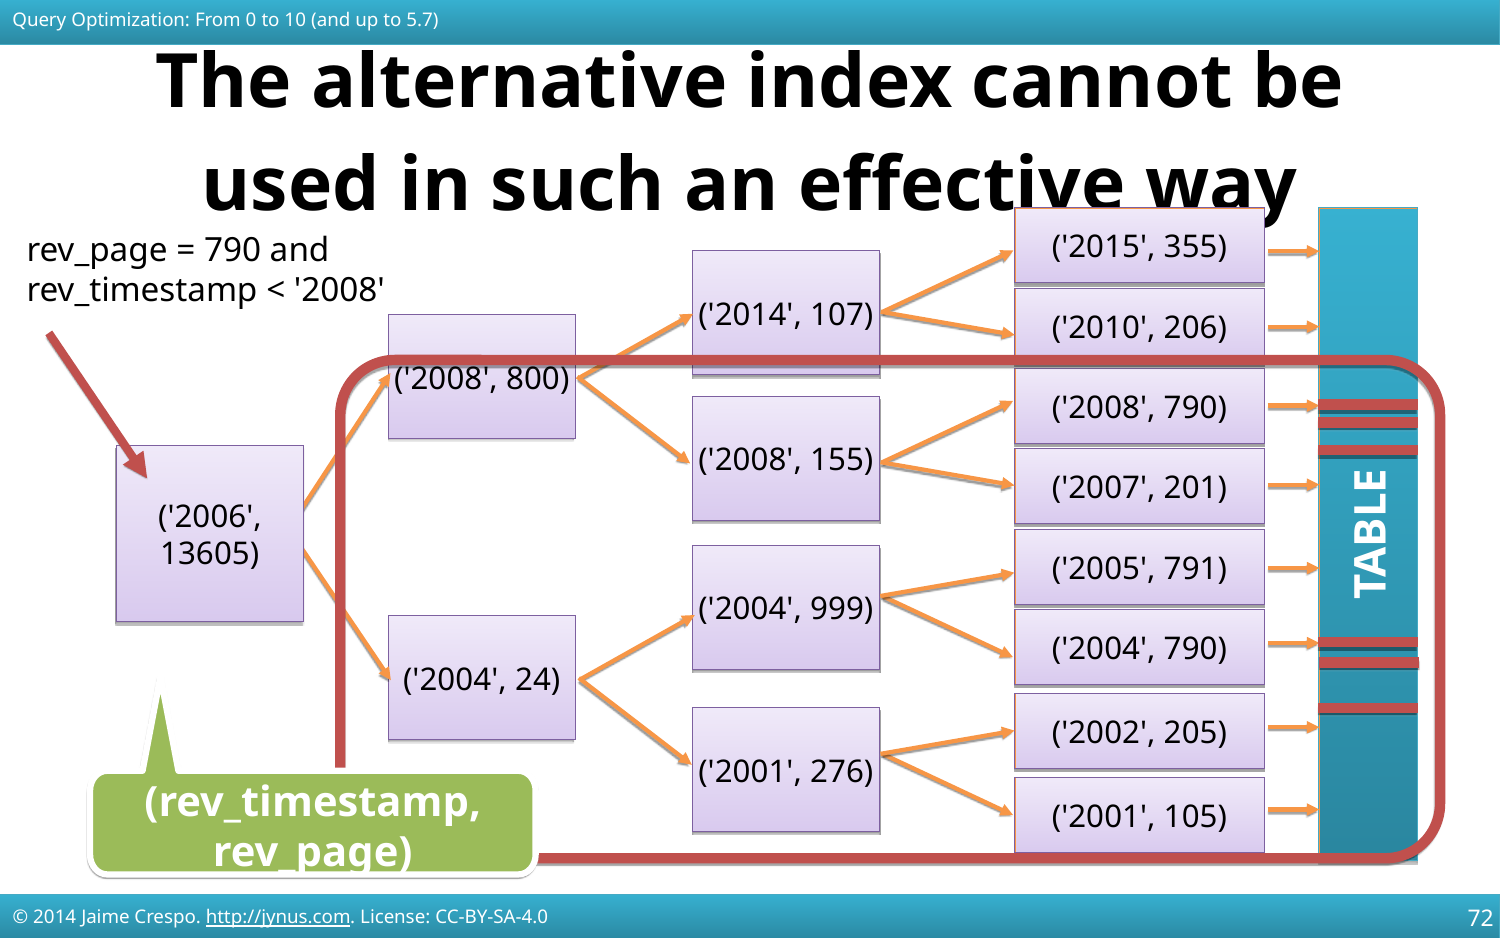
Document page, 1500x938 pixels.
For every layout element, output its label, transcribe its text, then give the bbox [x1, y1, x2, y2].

slide_number [1389, 896, 1490, 935]
text_box ('2014', 107) [692, 369, 880, 375]
text_box ('2010', 206) [1014, 288, 1265, 354]
text_box ('2002', 205) [1014, 693, 1265, 769]
text_box ('2007', 201) [1014, 448, 1265, 524]
text_box TABLE [1318, 430, 1418, 445]
text_box (rev_timestamp, rev_page) [90, 676, 536, 875]
text_box ('2005', 791) [1014, 529, 1265, 605]
text_box ('2008', 790) [1014, 369, 1265, 444]
text_box TABLE [1318, 651, 1418, 657]
text_box ('2001', 105) [1014, 777, 1265, 853]
text_box TABLE [1318, 670, 1418, 703]
title The alternative index cannot be used in such an effective way [75, 36, 1425, 224]
text_box ('2001', 276) [692, 707, 880, 832]
text_box ('2014', 107) [692, 250, 880, 354]
text_box TABLE [1318, 715, 1418, 853]
text_box ('2004', 790) [1014, 609, 1265, 685]
text_box ('2006', 13605) [116, 445, 304, 622]
text_box ('2004', 24) [388, 615, 576, 740]
text_box ('2004', 999) [692, 545, 880, 670]
text_box TABLE [1318, 369, 1418, 399]
text_box ('2015', 355) [1014, 207, 1265, 283]
text_box ('2008', 800) [388, 369, 576, 439]
text_box ('2008', 800) [388, 314, 576, 355]
text_box TABLE [1318, 459, 1418, 637]
text_box rev_page = 790 and rev_timestamp < '2008' [19, 221, 406, 316]
text_box TABLE [1318, 207, 1418, 363]
text_box ('2008', 155) [692, 396, 880, 521]
